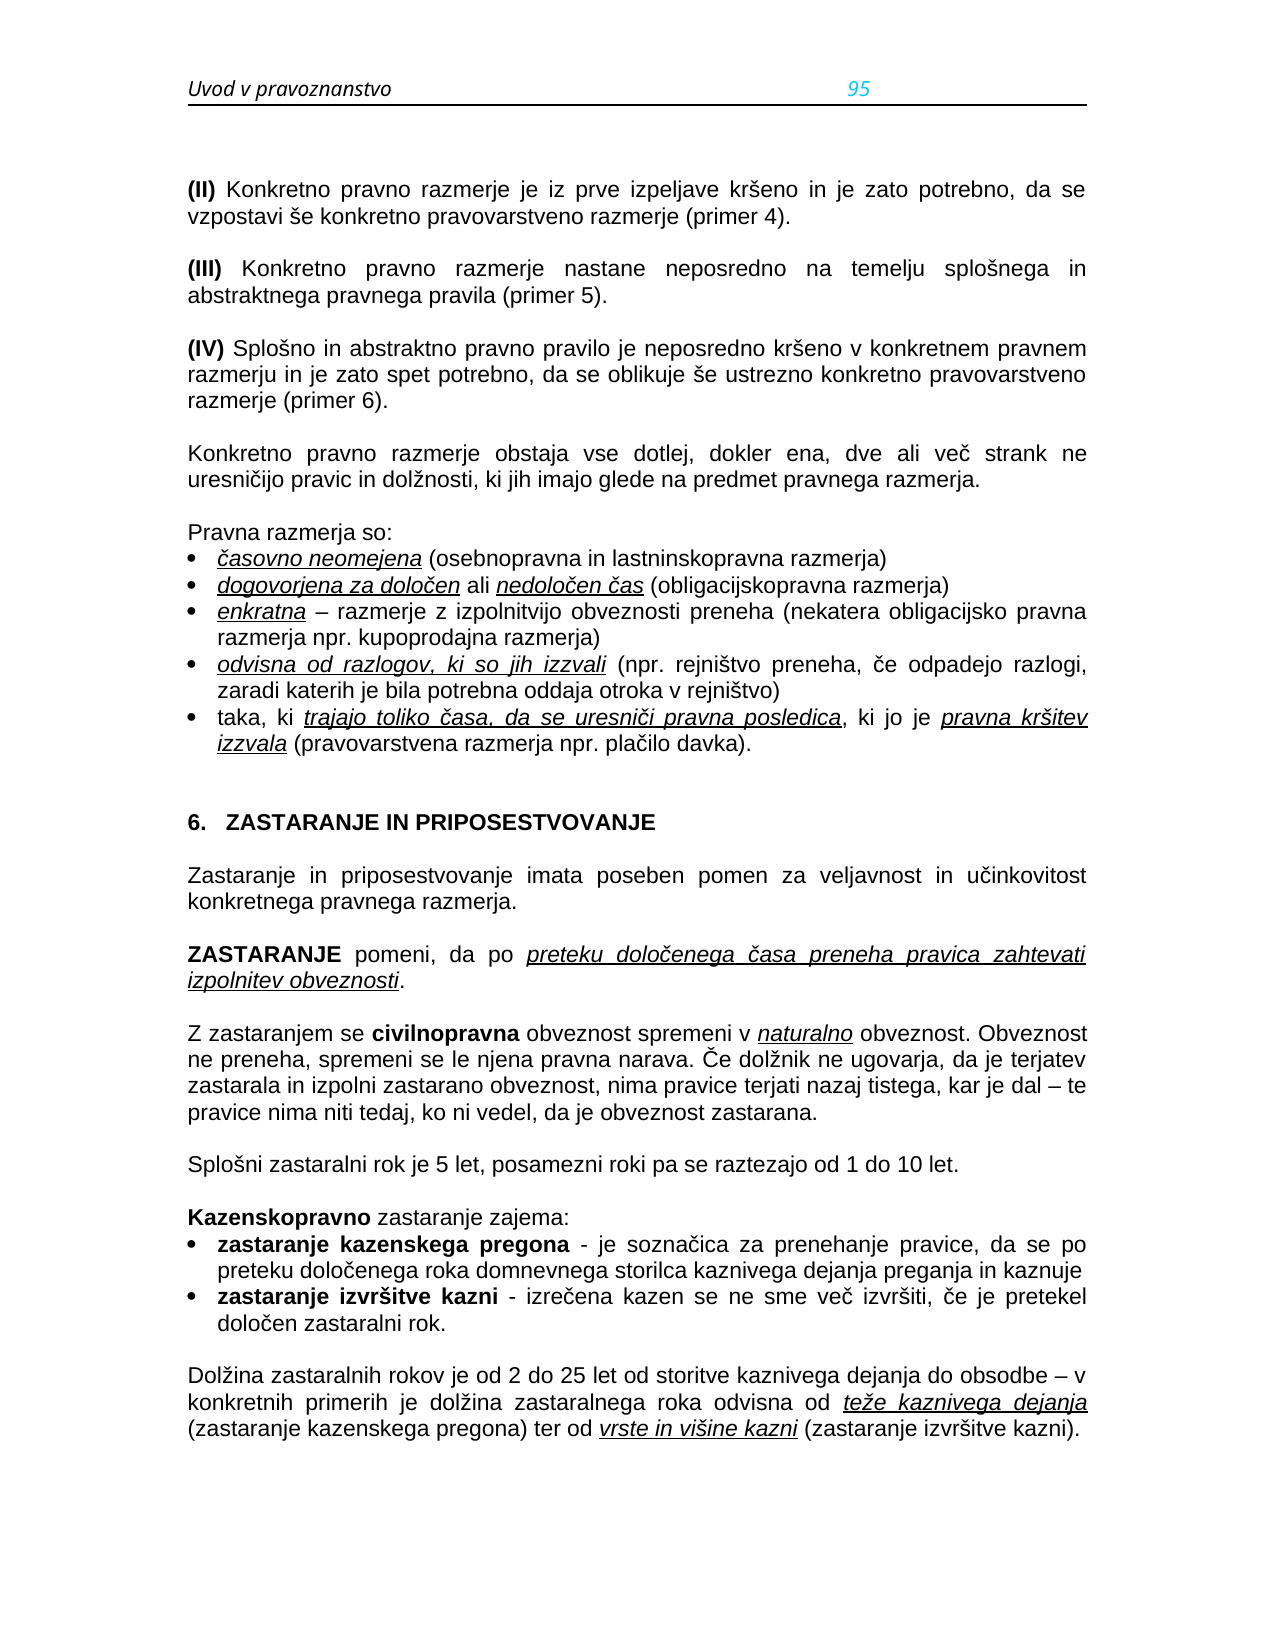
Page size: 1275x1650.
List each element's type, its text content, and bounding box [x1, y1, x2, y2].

list časovno neomejena (osebnopravna in lastninskopravna razmerja) [187, 545, 1087, 572]
text (IV) Splošno in abstraktno pravno pravilo je neposredno kršeno v konkretnem pravnem razmerju in je zato spet potrebno, da se oblikuje še ustrezno konkretno pravovarstveno razmerje (primer 6). [187, 334, 1087, 413]
text Zastaranje in priposestvovanje imata poseben pomen za veljavnost in učinkovitost konkretnega pravnega razmerja. [187, 862, 1087, 914]
text Splošni zastaralni rok je 5 let, posamezni roki pa se raztezajo od 1 do 10 let. [187, 1151, 1087, 1178]
list zastaranje izvršitve kazni - izrečena kazen se ne sme več izvršiti, če je pretekel določen zastaralni rok. [187, 1283, 1087, 1336]
text Pravna razmerja so: [187, 519, 1087, 545]
text (II) Konkretno pravno razmerje je iz prve izpeljave kršeno in je zato potrebno, da se vzpostavi še konkretno pravovarstveno razmerje (primer 4). [187, 176, 1087, 229]
list odvisna od razlogov, ki so jih izzvali (npr. rejništvo preneha, če odpadejo razlogi, zaradi katerih je bila potrebna oddaja otroka v rejništvo) [187, 651, 1087, 703]
list dogovorjena za določen ali nedoločen čas (obligacijskopravna razmerja) [187, 572, 1087, 598]
text 6. ZASTARANJE IN PRIPOSESTVOVANJE [187, 809, 1087, 835]
text ZASTARANJE pomeni, da po preteku določenega časa preneha pravica zahtevati izpolnitev obveznosti. [187, 941, 1087, 993]
list enkratna – razmerje z izpolnitvijo obveznosti preneha (nekatera obligacijsko pravna razmerja npr. kupoprodajna razmerja) [187, 598, 1087, 651]
text Z zastaranjem se civilnopravna obveznost spremeni v naturalno obveznost. Obveznost ne preneha, spremeni se le njena pravna narava. Če dolžnik ne ugovarja, da je terjatev zastarala in izpolni zastarano obveznost, nima pravice terjati nazaj tistega, kar je dal – te pravice nima niti tedaj, ko ni vedel, da je obveznost zastarana. [187, 1020, 1087, 1125]
list taka, ki trajajo toliko časa, da se uresniči pravna posledica, ki jo je pravna kršitev izzvala (pravovarstvena razmerja npr. plačilo davka). [187, 703, 1087, 756]
text Dolžina zastaralnih rokov je od 2 do 25 let od storitve kaznivega dejanja do obsodbe – v konkretnih primerih je dolžina zastaralnega roka odvisna od teže kaznivega dejanja (zastaranje kazenskega pregona) ter od vrste in višine kazni (zastaranje izvršitve kazni). [187, 1362, 1087, 1441]
text Konkretno pravno razmerje obstaja vse dotlej, dokler ena, dve ali več strank ne uresničijo pravic in dolžnosti, ki jih imajo glede na predmet pravnega razmerja. [187, 440, 1087, 493]
text Kazenskopravno zastaranje zajema: [187, 1204, 1087, 1231]
list zastaranje kazenskega pregona - je soznačica za prenehanje pravice, da se po preteku določenega roka domnevnega storilca kaznivega dejanja preganja in kaznuje [187, 1231, 1087, 1283]
text (III) Konkretno pravno razmerje nastane neposredno na temelju splošnega in abstraktnega pravnega pravila (primer 5). [187, 255, 1087, 308]
